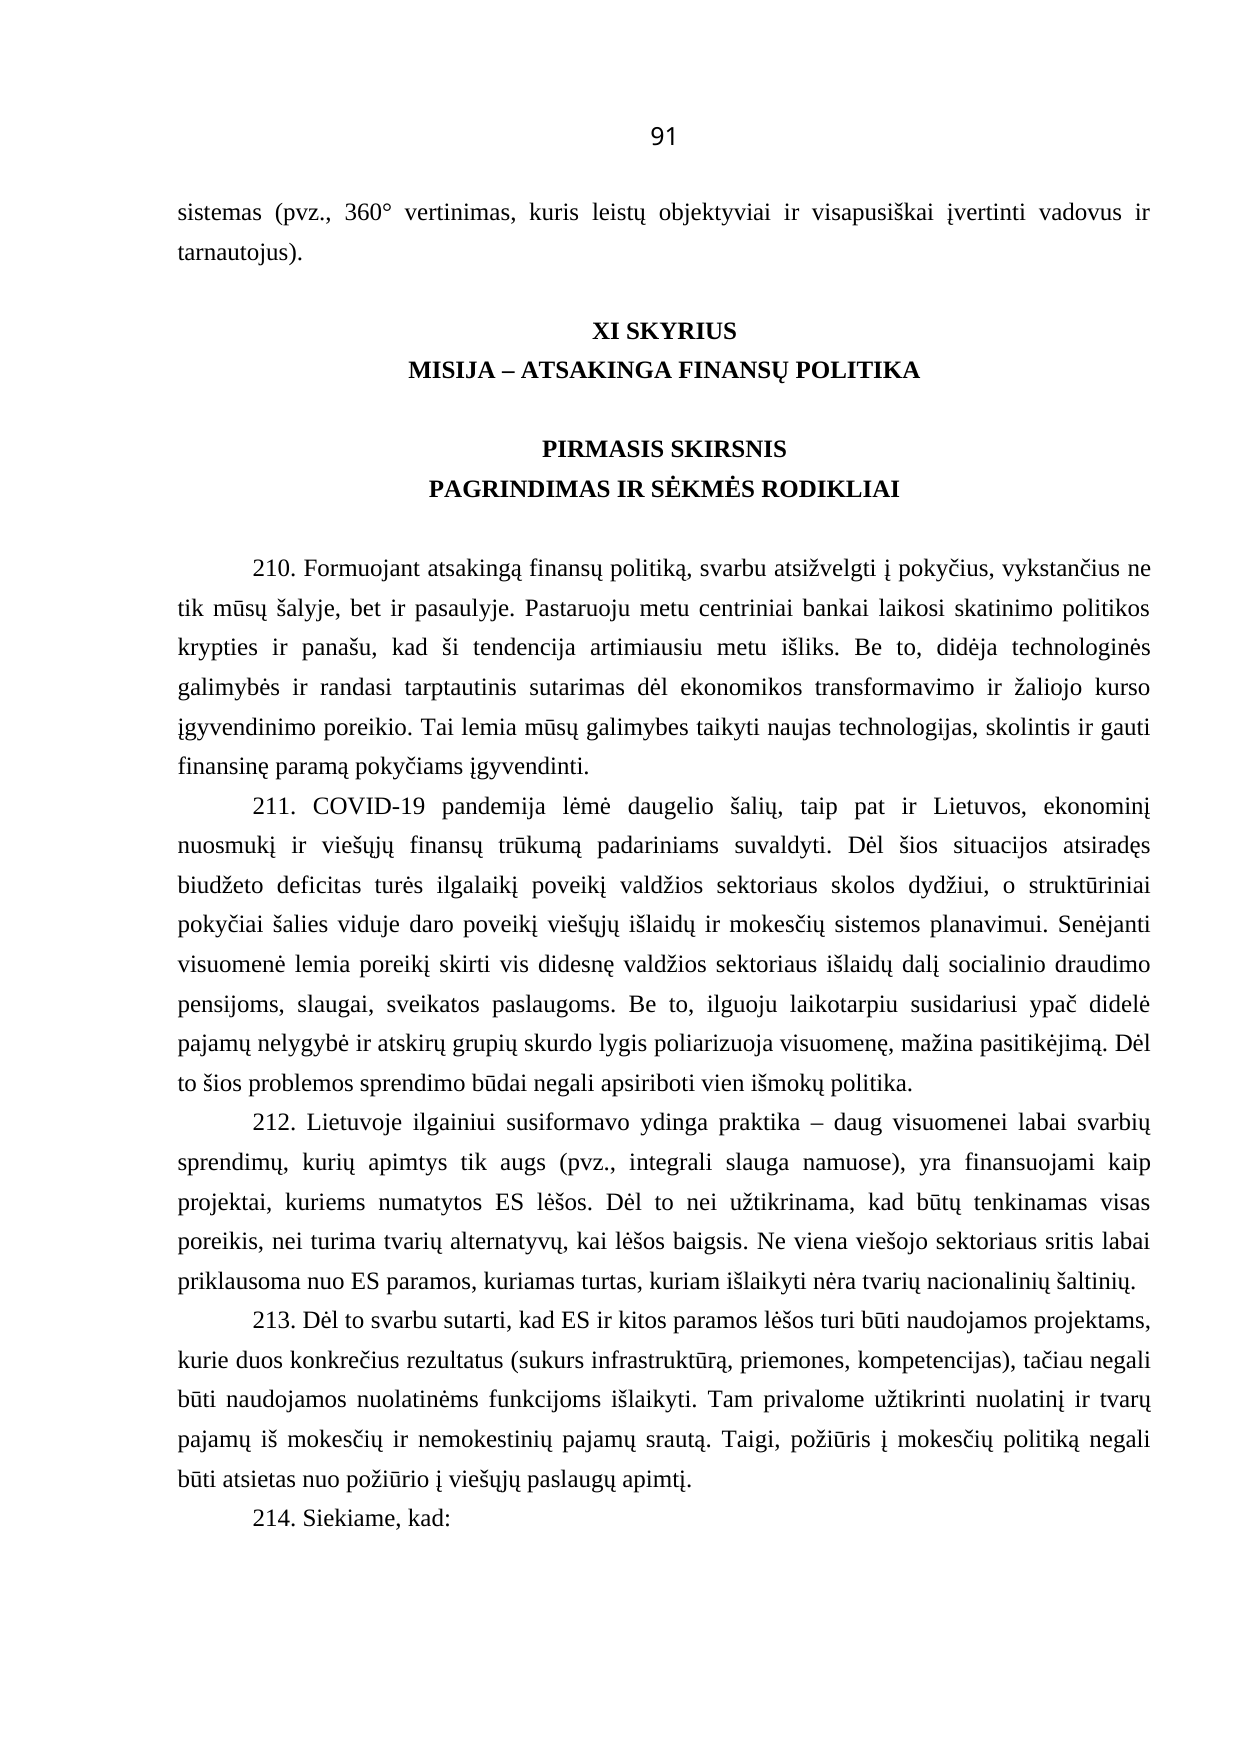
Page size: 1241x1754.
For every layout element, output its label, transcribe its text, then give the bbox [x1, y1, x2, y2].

text XI SKYRIUS [177, 305, 1152, 344]
text 213. Dėl to svarbu sutarti, kad ES ir kitos paramos lėšos turi būti naudojamos projektams, kurie duos konkrečius rezultatus (sukurs infrastruktūrą, priemones, kompetencijas), tačiau negali būti naudojamos nuolatinėms funkcijoms išlaikyti. Tam privalome užtikrinti nuolatinį ir tvarų pajamų iš mokesčių ir nemokestinių pajamų srautą. Taigi, požiūris į mokesčių politiką negali būti atsietas nuo požiūrio į viešųjų paslaugų apimtį. [177, 1294, 1152, 1492]
text sistemas (pvz., 360° vertinimas, kuris leistų objektyviai ir visapusiškai įvertinti vadovus ir tarnautojus). [177, 186, 1152, 265]
text 214. Siekiame, kad: [177, 1492, 1152, 1532]
text MISIJA – ATSAKINGA FINANSŲ POLITIKA [177, 344, 1152, 384]
text 212. Lietuvoje ilgainiui susiformavo ydinga praktika – daug visuomenei labai svarbių sprendimų, kurių apimtys tik augs (pvz., integrali slauga namuose), yra finansuojami kaip projektai, kuriems numatytos ES lėšos. Dėl to nei užtikrinama, kad būtų tenkinamas visas poreikis, nei turima tvarių alternatyvų, kai lėšos baigsis. Ne viena viešojo sektoriaus sritis labai priklausoma nuo ES paramos, kuriamas turtas, kuriam išlaikyti nėra tvarių nacionalinių šaltinių. [177, 1097, 1152, 1294]
text 211. COVID-19 pandemija lėmė daugelio šalių, taip pat ir Lietuvos, ekonominį nuosmukį ir viešųjų finansų trūkumą padariniams suvaldyti. Dėl šios situacijos atsiradęs biudžeto deficitas turės ilgalaikį poveikį valdžios sektoriaus skolos dydžiui, o struktūriniai pokyčiai šalies viduje daro poveikį viešųjų išlaidų ir mokesčių sistemos planavimui. Senėjanti visuomenė lemia poreikį skirti vis didesnę valdžios sektoriaus išlaidų dalį socialinio draudimo pensijoms, slaugai, sveikatos paslaugoms. Be to, ilguoju laikotarpiu susidariusi ypač didelė pajamų nelygybė ir atskirų grupių skurdo lygis poliarizuoja visuomenę, mažina pasitikėjimą. Dėl to šios problemos sprendimo būdai negali apsiriboti vien išmokų politika. [177, 780, 1152, 1097]
text 210. Formuojant atsakingą finansų politiką, svarbu atsižvelgti į pokyčius, vykstančius ne tik mūsų šalyje, bet ir pasaulyje. Pastaruoju metu centriniai bankai laikosi skatinimo politikos krypties ir panašu, kad ši tendencija artimiausiu metu išliks. Be to, didėja technologinės galimybės ir randasi tarptautinis sutarimas dėl ekonomikos transformavimo ir žaliojo kurso įgyvendinimo poreikio. Tai lemia mūsų galimybes taikyti naujas technologijas, skolintis ir gauti finansinę paramą pokyčiams įgyvendinti. [177, 542, 1152, 780]
text PAGRINDIMAS IR SĖKMĖS RODIKLIAI [177, 463, 1152, 503]
text PIRMASIS SKIRSNIS [177, 424, 1152, 463]
